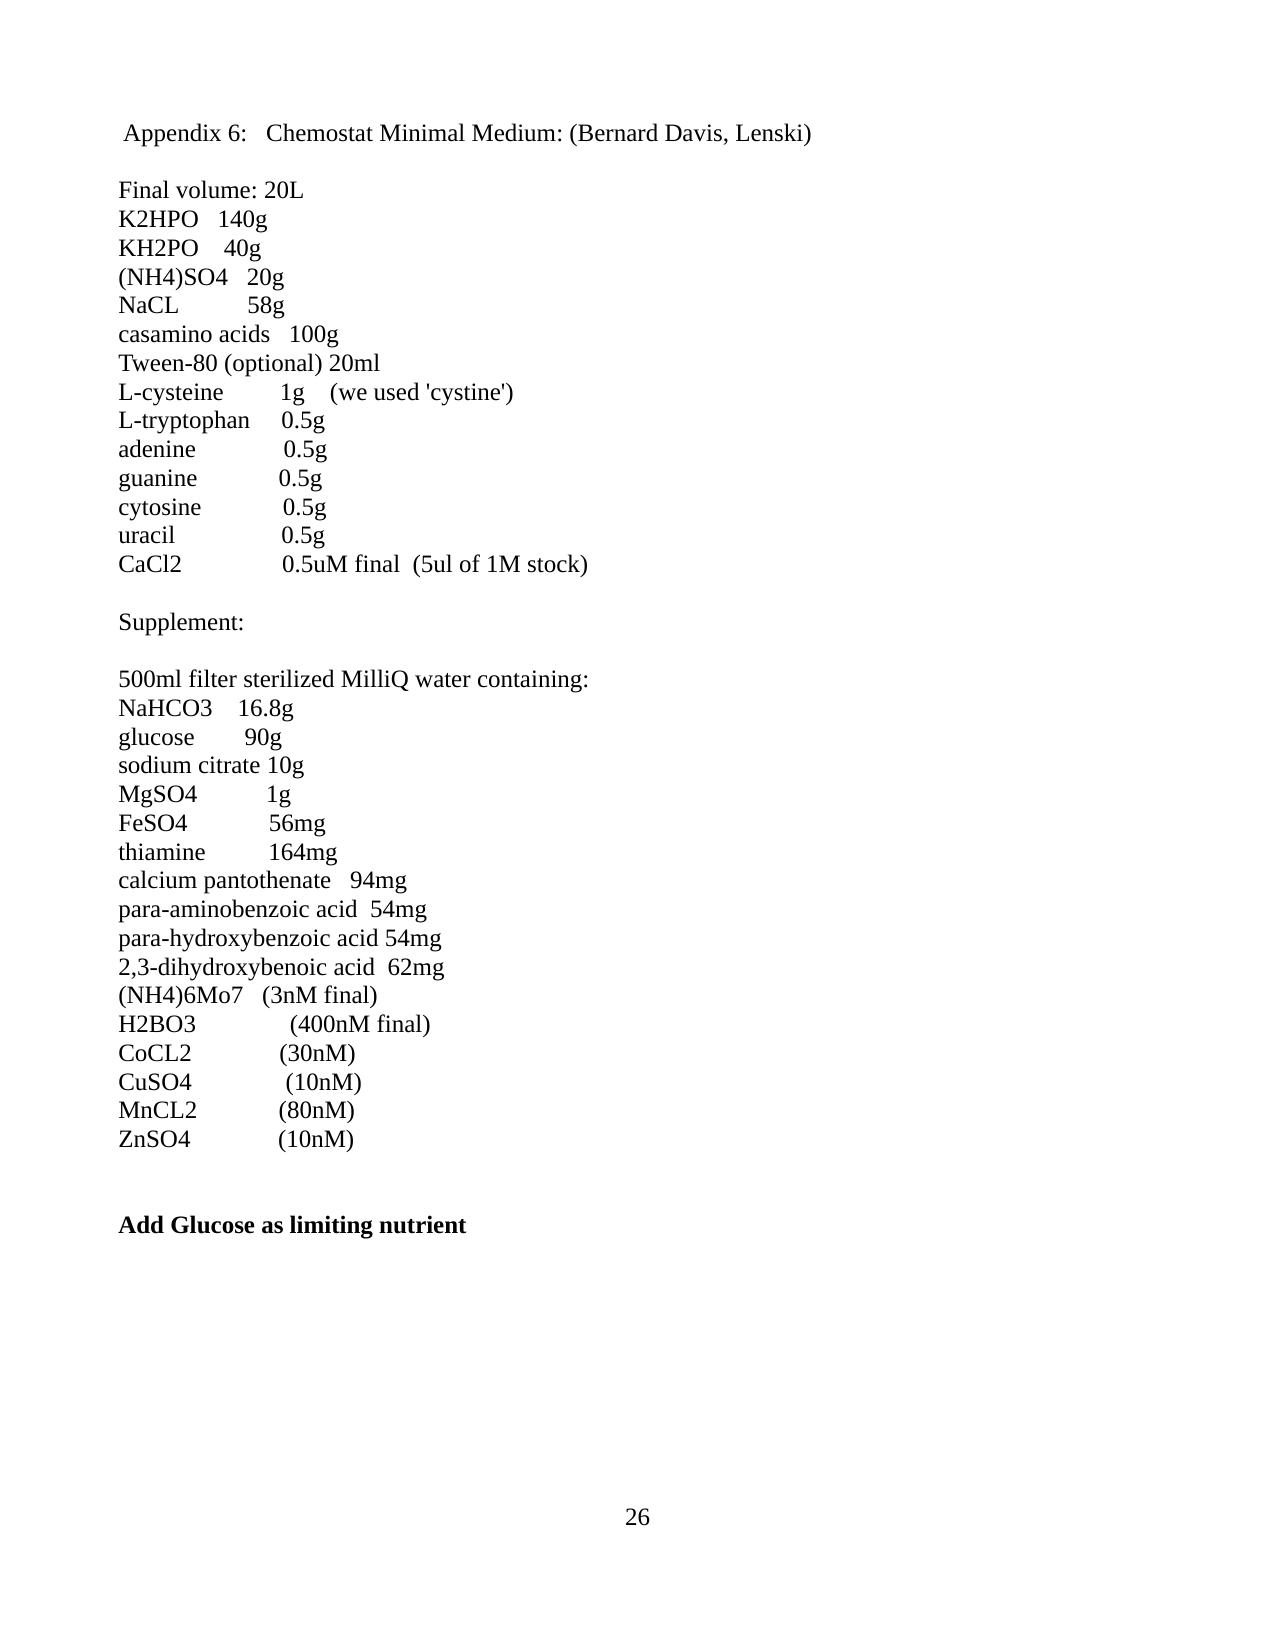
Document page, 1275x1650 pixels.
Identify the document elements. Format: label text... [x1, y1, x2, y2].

text uracil 0.5g [118, 521, 1157, 549]
text NaHCO3 16.8g [118, 693, 1157, 722]
text Add Glucose as limiting nutrient [118, 1211, 1157, 1239]
text (NH4)6Mo7 (3nM final) [118, 981, 1157, 1009]
text 2,3-dihydroxybenoic acid 62mg [118, 952, 1157, 981]
text para-hydroxybenzoic acid 54mg [118, 923, 1157, 952]
text guanine 0.5g [118, 463, 1157, 492]
text L-tryptophan 0.5g [118, 406, 1157, 434]
text Appendix 6: Chemostat Minimal Medium: (Bernard Davis, Lenski) [118, 118, 1157, 147]
text MgSO4 1g [118, 779, 1157, 808]
text sodium citrate 10g [118, 751, 1157, 779]
text CoCL2 (30nM) [118, 1038, 1157, 1067]
text KH2PO 40g [118, 233, 1157, 262]
text para-aminobenzoic acid 54mg [118, 894, 1157, 923]
text CuSO4 (10nM) [118, 1067, 1157, 1096]
text Final volume: 20L [118, 176, 1157, 204]
text K2HPO 140g [118, 204, 1157, 233]
text Tween-80 (optional) 20ml [118, 348, 1157, 377]
text glucose 90g [118, 722, 1157, 751]
text ZnSO4 (10nM) [118, 1124, 1157, 1153]
text CaCl2 0.5uM final (5ul of 1M stock) [118, 549, 1157, 578]
text casamino acids 100g [118, 319, 1157, 348]
text Supplement: [118, 607, 1157, 636]
text MnCL2 (80nM) [118, 1096, 1157, 1124]
text H2BO3 (400nM final) [118, 1009, 1157, 1038]
text L-cysteine 1g (we used 'cystine') [118, 377, 1157, 406]
text adenine 0.5g [118, 434, 1157, 463]
text cytosine 0.5g [118, 492, 1157, 521]
text (NH4)SO4 20g [118, 262, 1157, 291]
text thiamine 164mg [118, 837, 1157, 866]
text FeSO4 56mg [118, 808, 1157, 837]
text 500ml filter sterilized MilliQ water containing: [118, 664, 1157, 693]
text calcium pantothenate 94mg [118, 866, 1157, 894]
text NaCL 58g [118, 291, 1157, 319]
